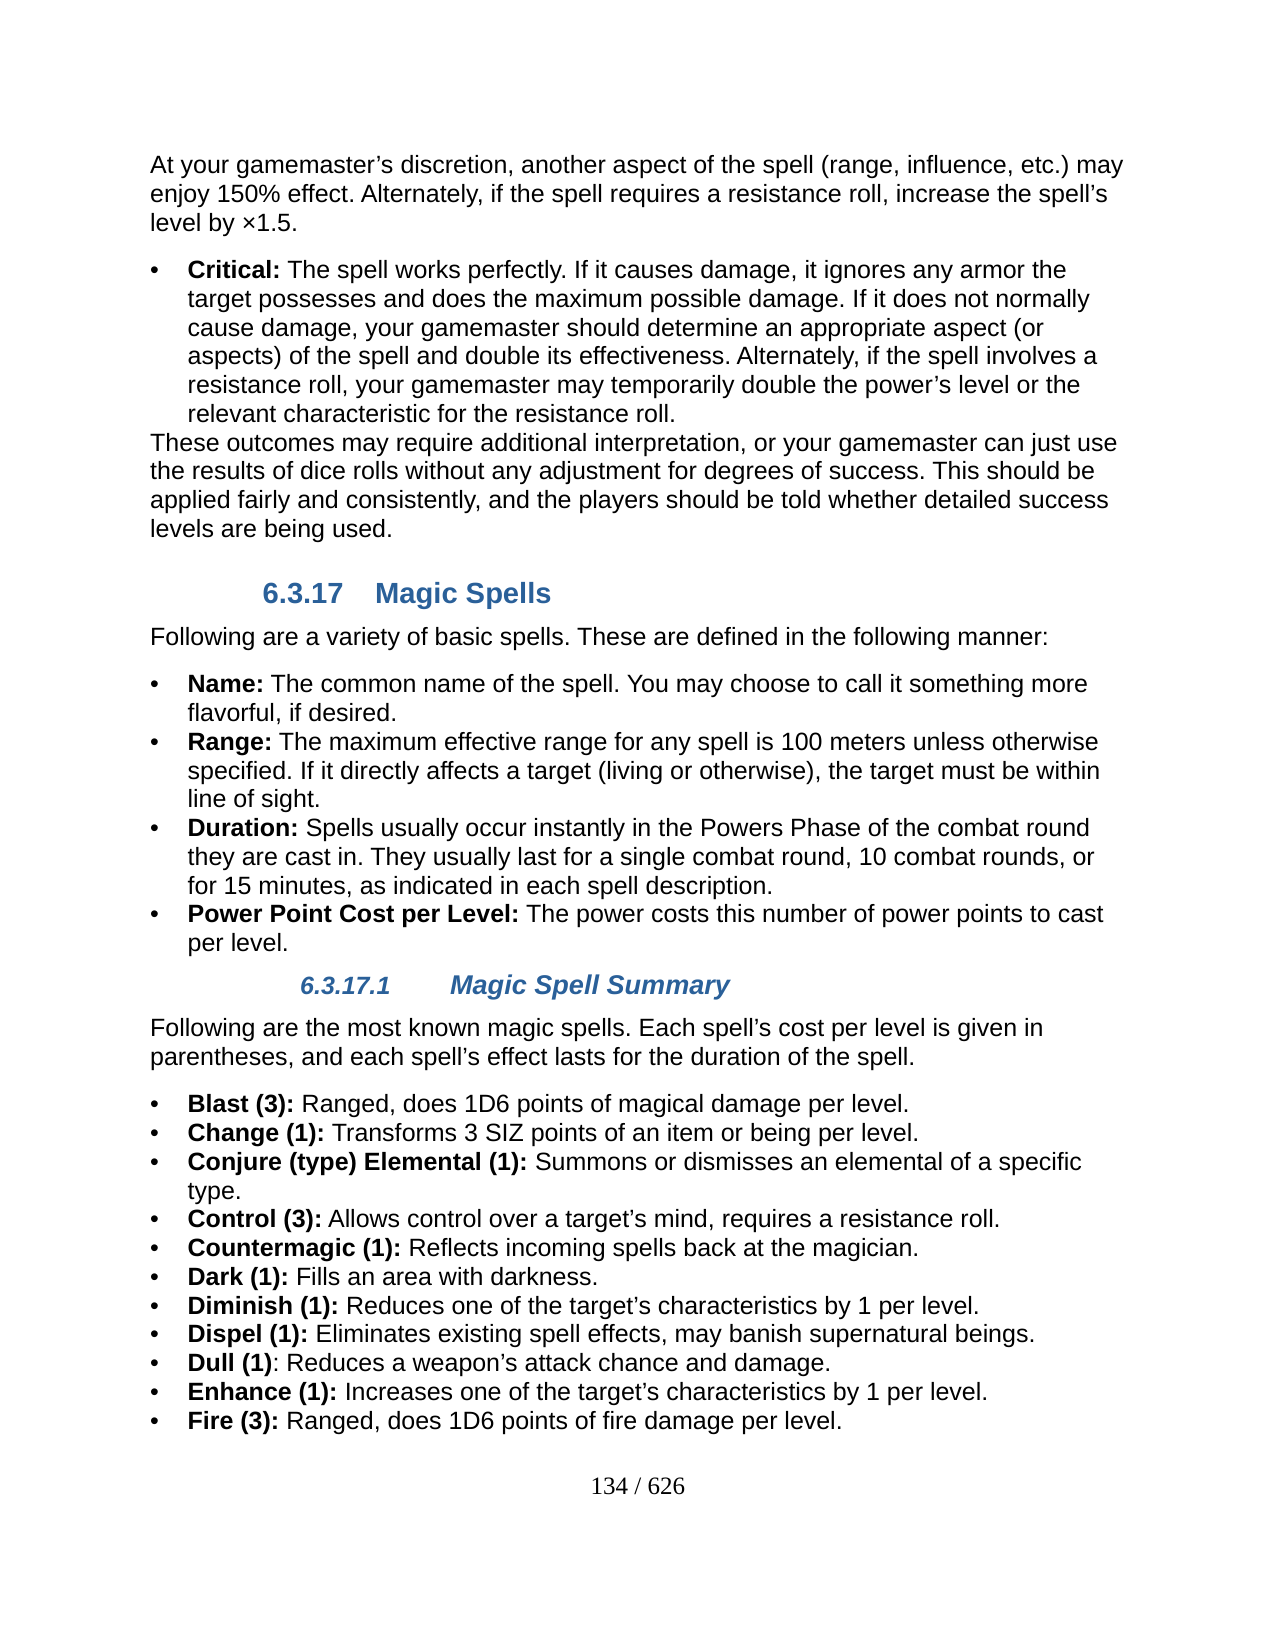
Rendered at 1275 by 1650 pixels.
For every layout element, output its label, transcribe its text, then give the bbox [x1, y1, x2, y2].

text • Power Point Cost per Level: The power costs this number of power points to cast per level. [150, 899, 1125, 957]
text • Diminish (1): Reduces one of the target’s characteristics by 1 per level. [150, 1291, 1125, 1319]
text These outcomes may require additional interpretation, or your gamemaster can just use the results of dice rolls without any adjustment for degrees of success. This should be applied fairly and consistently, and the players should be told whether detailed success levels are being used. [150, 427, 1125, 542]
text • Dull (1): Reduces a weapon’s attack chance and damage. [150, 1348, 1125, 1377]
text Following are the most known magic spells. Each spell’s cost per level is given in parentheses, and each spell’s effect lasts for the duration of the spell. [150, 1013, 1125, 1071]
text • Critical: The spell works perfectly. If it causes damage, it ignores any armor the target possesses and does the maximum possible damage. If it does not normally cause damage, your gamemaster should determine an appropriate aspect (or aspects) of the spell and double its effectiveness. Alternately, if the spell involves a resistance roll, your gamemaster may temporarily double the power’s level or the relevant characteristic for the resistance roll. [150, 255, 1125, 427]
text • Name: The common name of the spell. You may choose to call it something more flavorful, if desired. [150, 669, 1125, 727]
text • Control (3): Allows control over a target’s mind, requires a resistance roll. [150, 1204, 1125, 1233]
text • Countermagic (1): Reflects incoming spells back at the magician. [150, 1233, 1125, 1262]
subtitle Magic Spell Summary [300, 969, 1125, 1001]
text At your gamemaster’s discretion, another aspect of the spell (range, influence, etc.) may enjoy 150% effect. Alternately, if the spell requires a resistance roll, increase the spell’s level by ×1.5. [150, 150, 1125, 236]
text • Blast (3): Ranged, does 1D6 points of magical damage per level. [150, 1089, 1125, 1118]
text • Change (1): Transforms 3 SIZ points of an item or being per level. [150, 1118, 1125, 1147]
subtitle Magic Spells [262, 576, 1125, 609]
text • Fire (3): Ranged, does 1D6 points of fire damage per level. [150, 1406, 1125, 1434]
text • Duration: Spells usually occur instantly in the Powers Phase of the combat round they are cast in. They usually last for a single combat round, 10 combat rounds, or for 15 minutes, as indicated in each spell description. [150, 813, 1125, 899]
text • Dark (1): Fills an area with darkness. [150, 1262, 1125, 1291]
text • Enhance (1): Increases one of the target’s characteristics by 1 per level. [150, 1377, 1125, 1406]
text • Range: The maximum effective range for any spell is 100 meters unless otherwise specified. If it directly affects a target (living or otherwise), the target must be within line of sight. [150, 727, 1125, 813]
text • Conjure (type) Elemental (1): Summons or dismisses an elemental of a specific type. [150, 1147, 1125, 1204]
text Following are a variety of basic spells. These are defined in the following manner: [150, 622, 1125, 651]
text • Dispel (1): Eliminates existing spell effects, may banish supernatural beings. [150, 1319, 1125, 1348]
